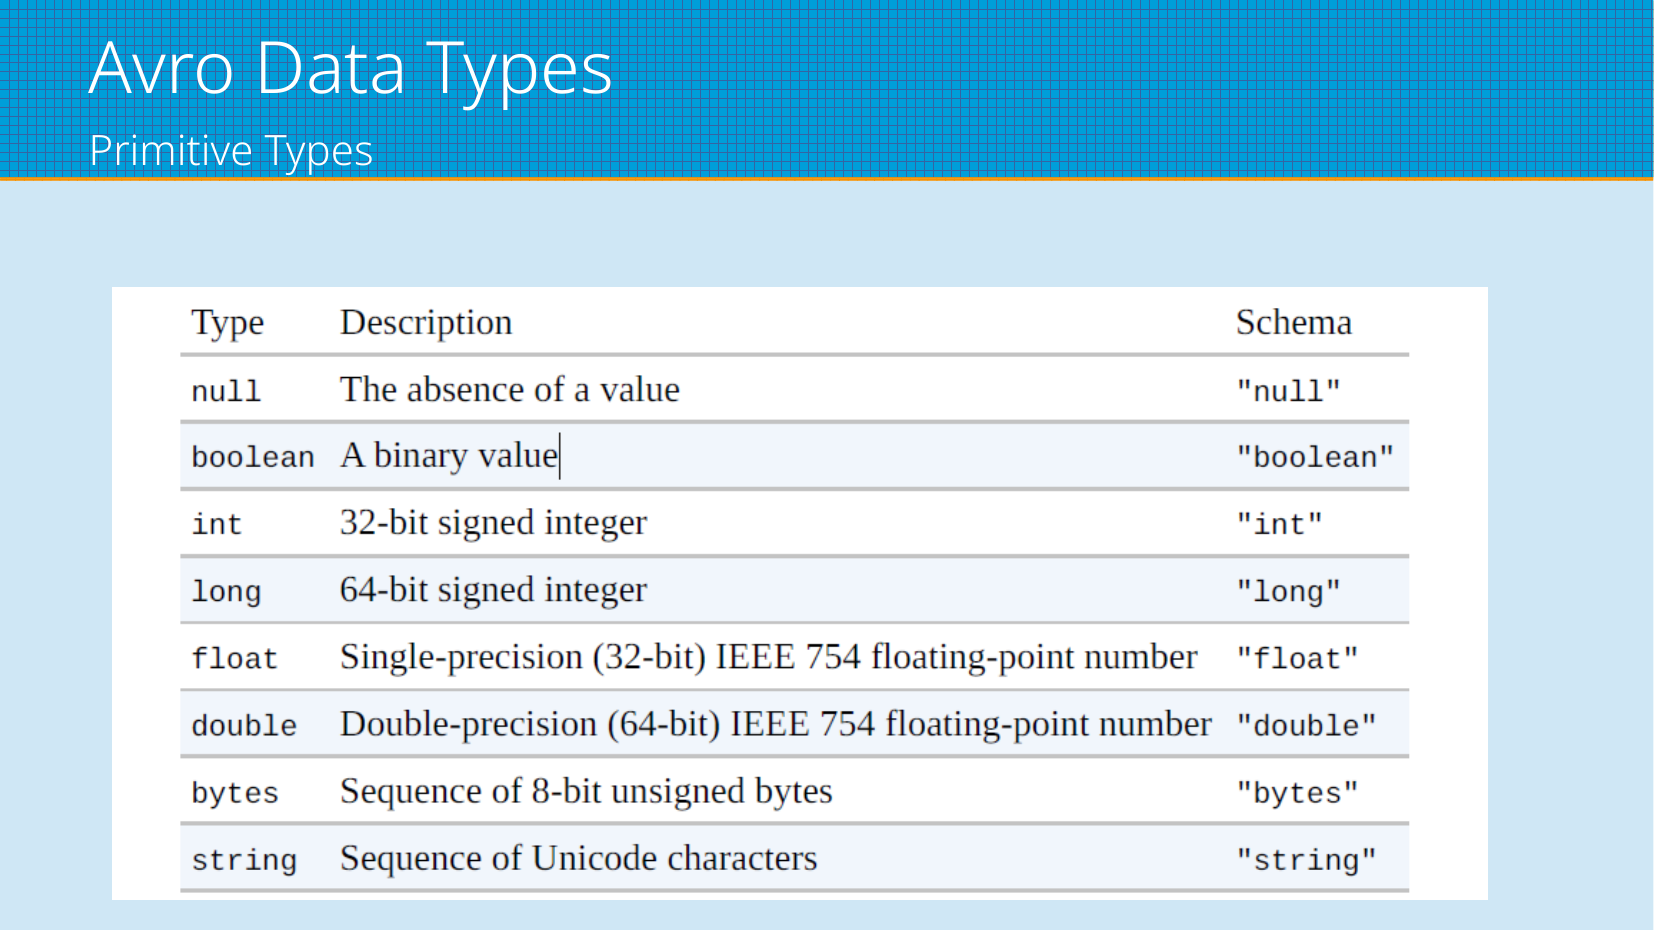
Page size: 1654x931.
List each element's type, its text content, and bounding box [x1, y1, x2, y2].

picture [112, 287, 1488, 901]
title Avro Data Types Primitive Types [88, 14, 1565, 178]
